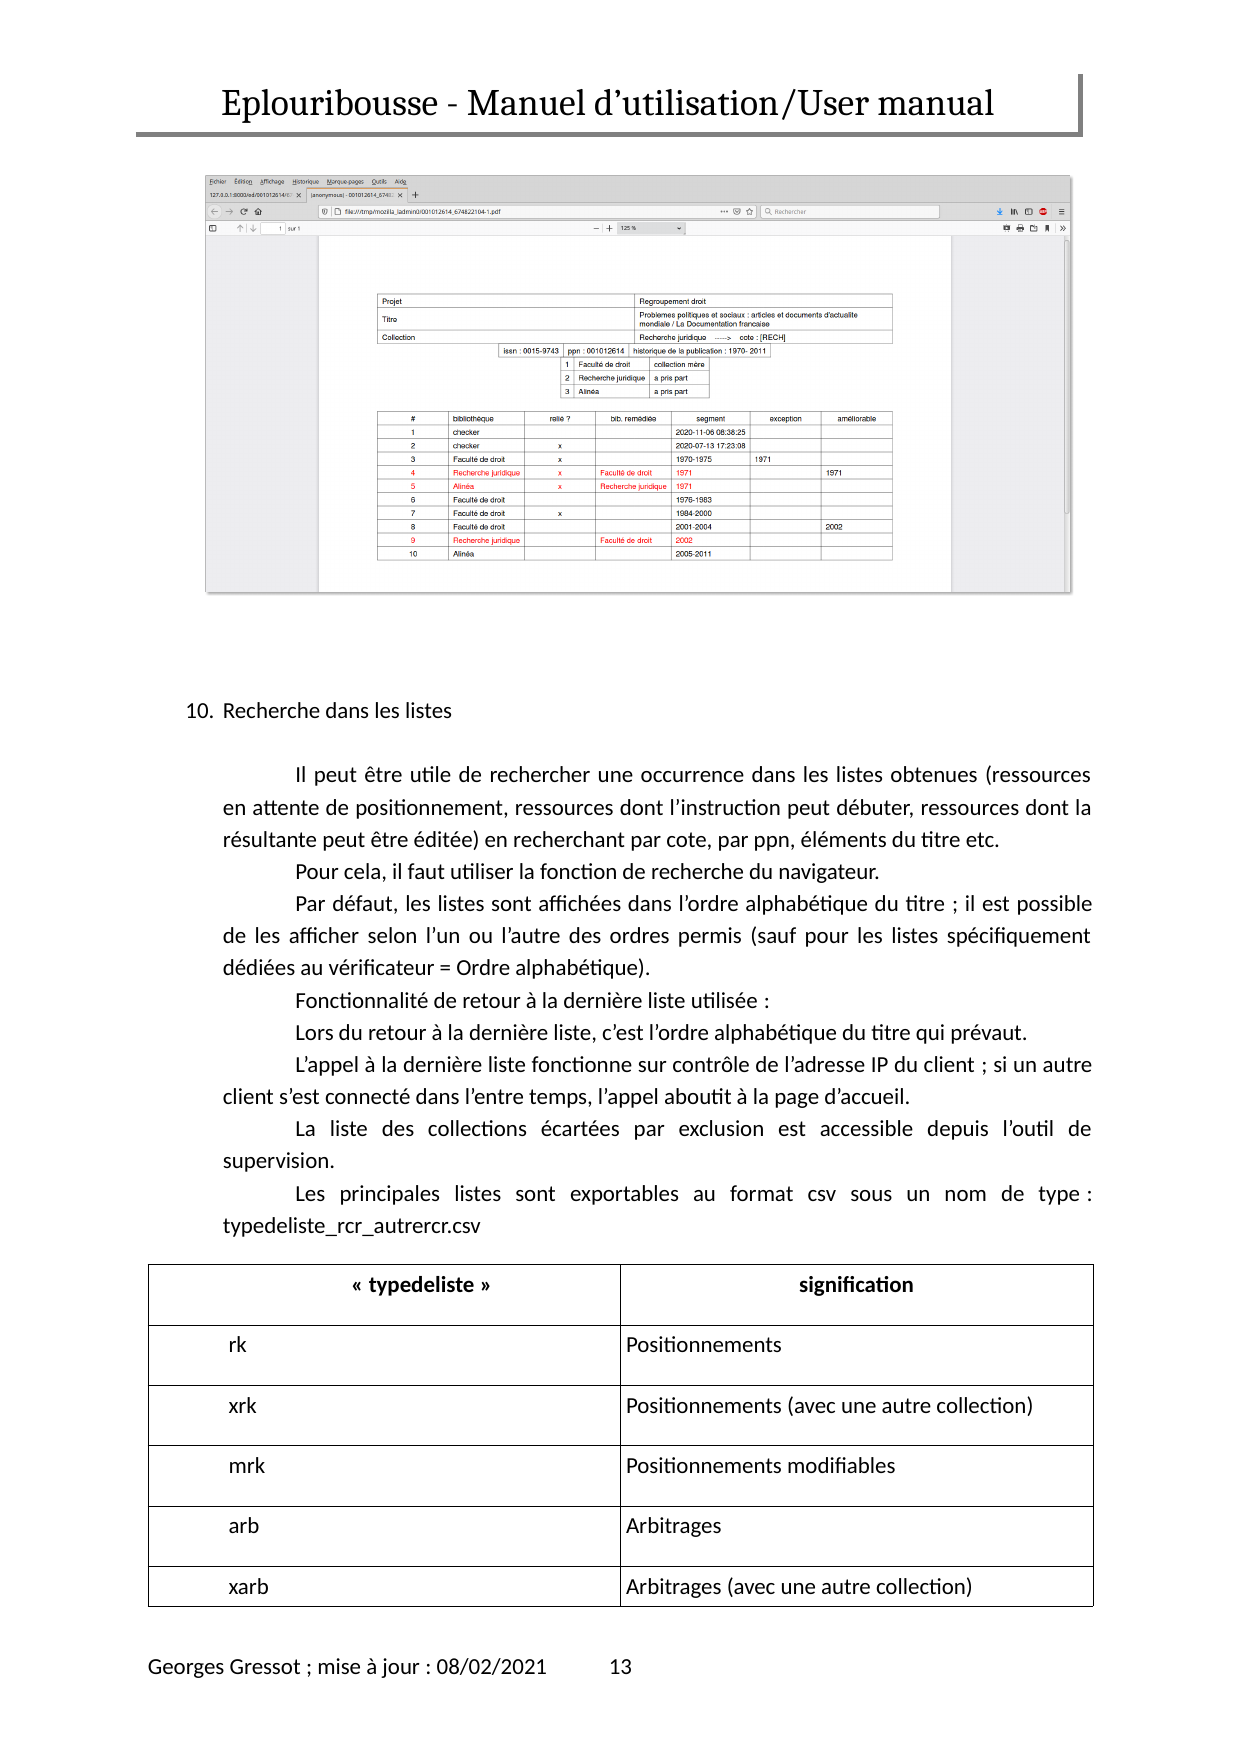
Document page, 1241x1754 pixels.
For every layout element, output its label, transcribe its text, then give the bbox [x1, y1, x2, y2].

table_cell arb [149, 1507, 620, 1566]
list La liste des collections écartées par exclusion est accessible depuis l’outil de supervision. [223, 1114, 1093, 1175]
table_cell Arbitrages [621, 1507, 1093, 1566]
list Il peut être utile de rechercher une occurrence dans les listes obtenues (ressources en attente de positionnement, ressources dont l’instruction peut débuter, ressources dont la résultante peut être éditée) en recherchant par cote, par ppn, éléments du titre etc. [223, 760, 1093, 853]
table_cell mrk [149, 1446, 620, 1506]
table_cell xarb [149, 1567, 620, 1606]
list Fonctionnalité de retour à la dernière liste utilisée : [223, 986, 1093, 1014]
list Lors du retour à la dernière liste, c’est l’ordre alphabétique du titre qui prévaut. [223, 1018, 1093, 1046]
list Par défaut, les listes sont affichées dans l’ordre alphabétique du titre ; il est possible de les afficher selon l’un ou l’autre des ordres permis (sauf pour les listes spécifiquement dédiées au vérificateur = Ordre alphabétique). [223, 889, 1093, 982]
table_cell xrk [149, 1386, 620, 1445]
list Pour cela, il faut utiliser la fonction de recherche du navigateur. [223, 857, 1093, 885]
list L’appel à la dernière liste fonctionne sur contrôle de l’adresse IP du client ; si un autre client s’est connecté dans l’entre temps, l’appel aboutit à la page d’accueil. [223, 1050, 1093, 1110]
list Les principales listes sont exportables au format csv sous un nom de type : typedeliste_rcr_autrercr.csv [223, 1179, 1093, 1239]
table_cell rk [149, 1326, 620, 1385]
list Recherche dans les listes [185, 696, 1093, 724]
table_cell Arbitrages (avec une autre collection) [621, 1567, 1093, 1606]
table_cell Positionnements (avec une autre collection) [621, 1386, 1093, 1445]
table_header « typedeliste » [149, 1265, 620, 1324]
table_header signification [621, 1265, 1093, 1324]
table_cell Positionnements modifiables [621, 1446, 1093, 1506]
table_cell Positionnements [621, 1326, 1093, 1385]
picture [203, 173, 1074, 596]
